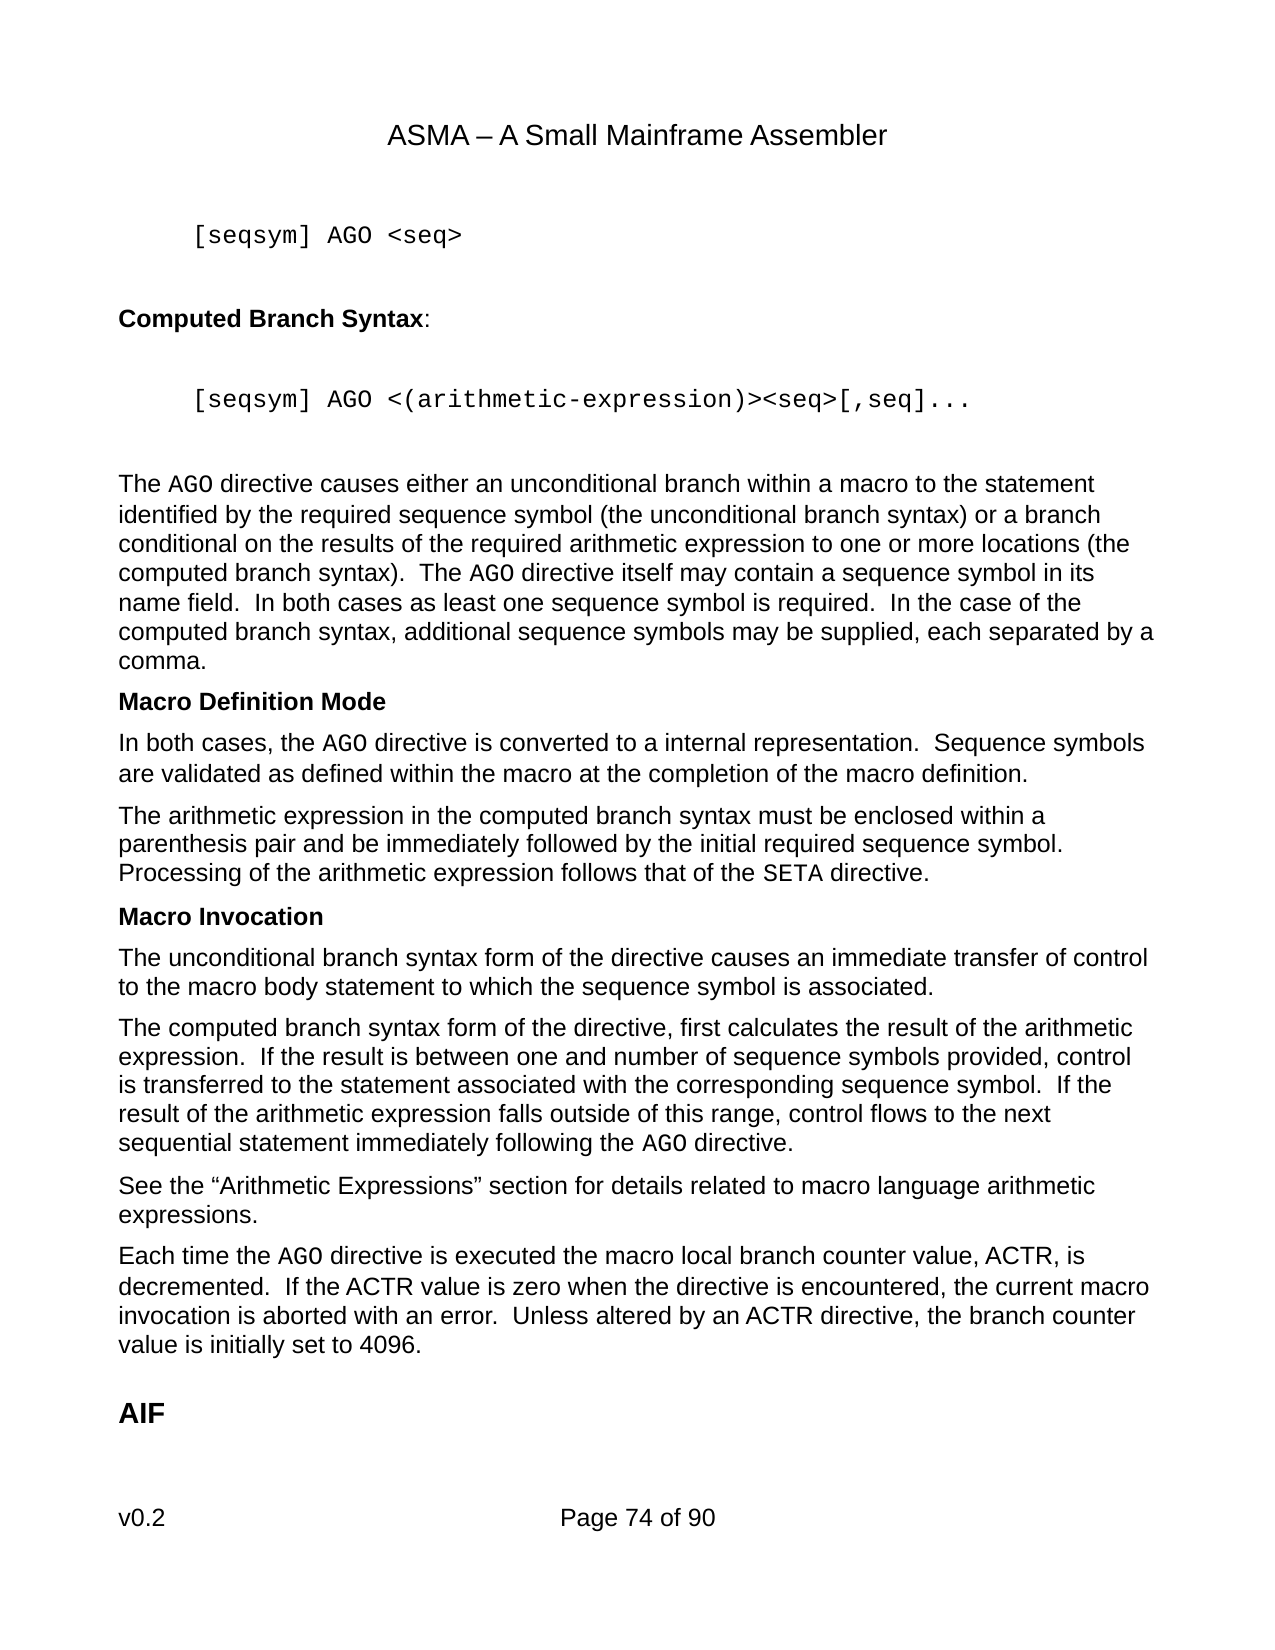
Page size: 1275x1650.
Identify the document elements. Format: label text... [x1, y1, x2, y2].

text Each time the AGO directive is executed the macro local branch counter value, ACTR, is decremented. If the ACTR value is zero when the directive is encountered, the current macro invocation is aborted with an error. Unless altered by an ACTR directive, the branch counter value is initially set to 4096. [118, 1241, 1157, 1358]
text The arithmetic expression in the computed branch syntax must be enclosed within a parenthesis pair and be immediately followed by the initial required sequence symbol. Processing of the arithmetic expression follows that of the SETA directive. [118, 801, 1157, 889]
text The unconditional branch syntax form of the directive causes an immediate transfer of control to the macro body statement to which the sequence symbol is associated. [118, 943, 1157, 1000]
text The AGO directive causes either an unconditional branch within a macro to the statement identified by the required sequence symbol (the unconditional branch syntax) or a branch conditional on the results of the required arithmetic expression to one or more locations (the computed branch syntax). The AGO directive itself may contain a sequence symbol in its name field. In both cases as least one sequence symbol is required. In the case of the computed branch syntax, additional sequence symbols may be supplied, each separated by a comma. [118, 469, 1157, 675]
text [seqsym] AGO <seq> [192, 222, 1157, 251]
text Macro Invocation [118, 902, 1157, 930]
subtitle AIF [118, 1396, 1157, 1429]
text Macro Definition Mode [118, 687, 1157, 716]
text [seqsym] AGO <(arithmetic-expression)><seq>[,seq]... [192, 387, 1157, 415]
text See the “Arithmetic Expressions” section for details related to macro language arithmetic expressions. [118, 1171, 1157, 1229]
text Computed Branch Syntax: [118, 304, 1157, 333]
text In both cases, the AGO directive is converted to a internal representation. Sequence symbols are validated as defined within the macro at the completion of the macro definition. [118, 728, 1157, 788]
text The computed branch syntax form of the directive, first calculates the result of the arithmetic expression. If the result is between one and number of sequence symbols provided, control is transferred to the statement associated with the corresponding sequence symbol. If the result of the arithmetic expression falls outside of this range, control flows to the next sequential statement immediately following the AGO directive. [118, 1013, 1157, 1159]
